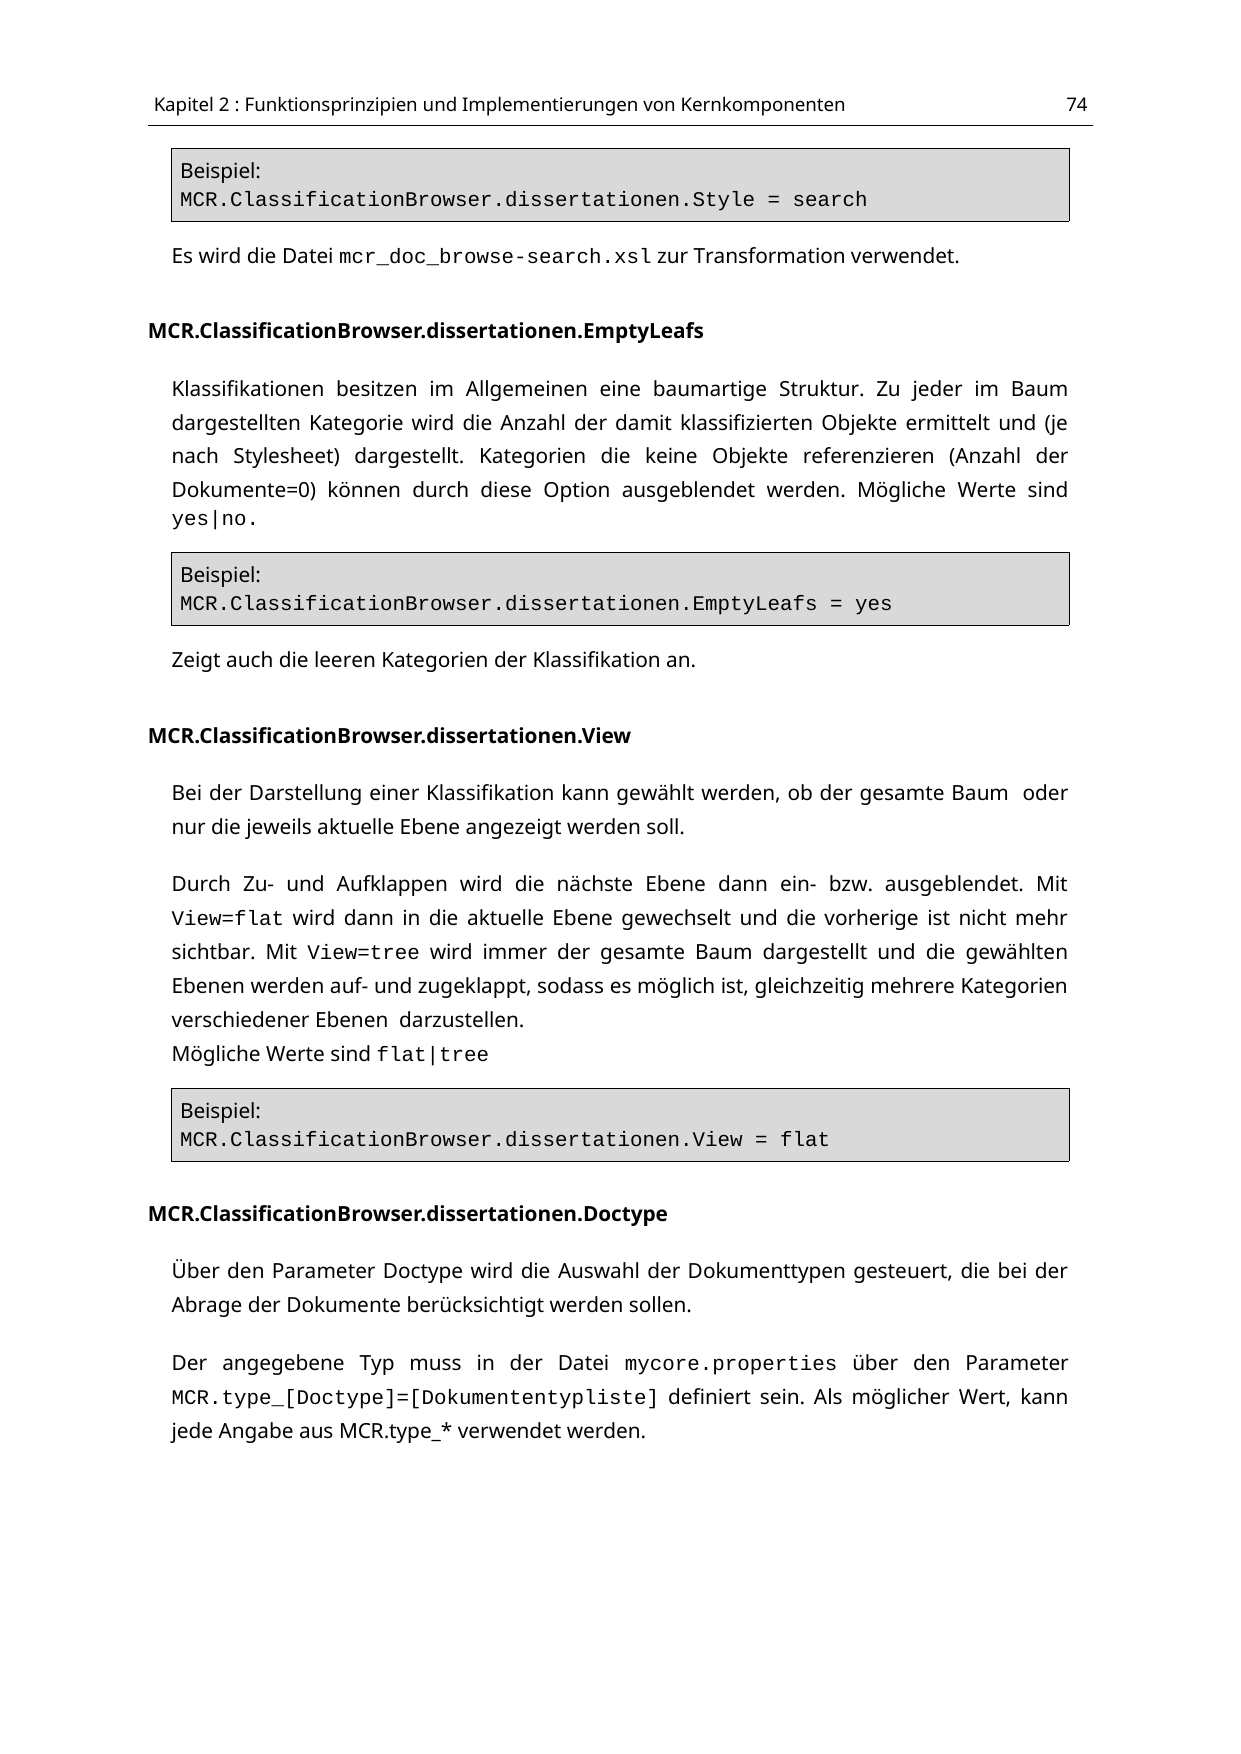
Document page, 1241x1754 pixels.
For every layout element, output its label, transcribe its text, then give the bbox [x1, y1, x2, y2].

text Zeigt auch die leeren Kategorien der Klassifikation an. [171, 646, 1069, 674]
text Der angegebene Typ muss in der Datei mycore.properties über den Parameter MCR.type_[Doctype]=[Dokumententypliste] definiert sein. Als möglicher Wert, kann jede Angabe aus MCR.type_* verwendet werden. [171, 1348, 1069, 1444]
text Klassifikationen besitzen im Allgemeinen eine baumartige Struktur. Zu jeder im Baum dargestellten Kategorie wird die Anzahl der damit klassifizierten Objekte ermittelt und (je nach Stylesheet) dargestellt. Kategorien die keine Objekte referenzieren (Anzahl der Dokumente=0) können durch diese Option ausgeblendet werden. Mögliche Werte sind yes|no. [171, 374, 1069, 532]
text Durch Zu- und Aufklappen wird die nächste Ebene dann ein- bzw. ausgeblendet. Mit View=flat wird dann in die aktuelle Ebene gewechselt und die vorherige ist nicht mehr sichtbar. Mit View=tree wird immer der gesamte Baum dargestellt und die gewählten Ebenen werden auf- und zugeklappt, sodass es möglich ist, gleichzeitig mehrere Kategorien verschiedener Ebenen darzustellen. Mögliche Werte sind flat|tree [171, 869, 1069, 1068]
subtitle MCR.ClassificationBrowser.dissertationen.Doctype [148, 1199, 1092, 1227]
text Beispiel: MCR.ClassificationBrowser.dissertationen.Style = search [172, 149, 1069, 221]
text Beispiel: MCR.ClassificationBrowser.dissertationen.View = flat [172, 1089, 1069, 1161]
text Über den Parameter Doctype wird die Auswahl der Dokumenttypen gesteuert, die bei der Abrage der Dokumente berücksichtigt werden sollen. [171, 1257, 1069, 1319]
text Bei der Darstellung einer Klassifikation kann gewählt werden, ob der gesamte Baum oder nur die jeweils aktuelle Ebene angezeigt werden soll. [171, 778, 1069, 840]
text Beispiel: MCR.ClassificationBrowser.dissertationen.EmptyLeafs = yes [172, 553, 1069, 625]
subtitle MCR.ClassificationBrowser.dissertationen.EmptyLeafs [148, 316, 1092, 345]
subtitle MCR.ClassificationBrowser.dissertationen.View [148, 721, 1092, 749]
text Es wird die Datei mcr_doc_browse-search.xsl zur Transformation verwendet. [171, 241, 1069, 269]
